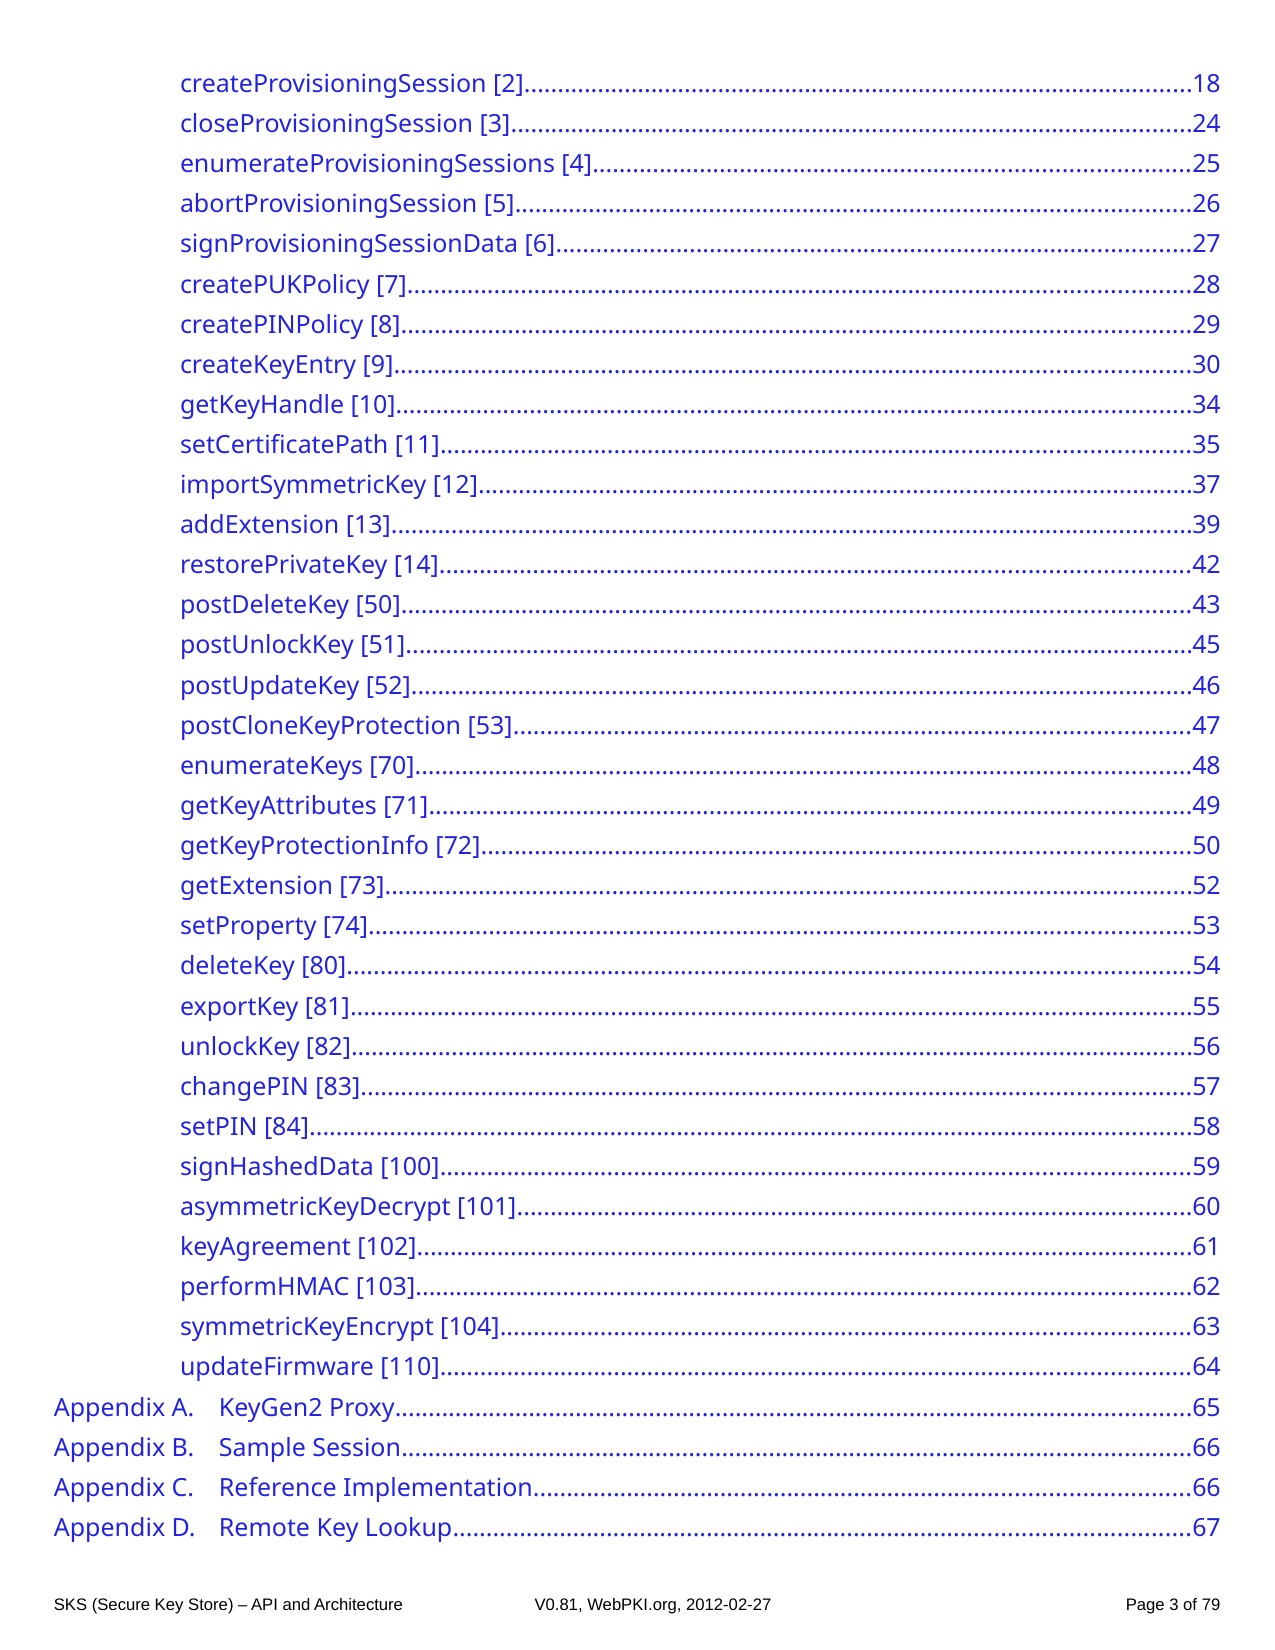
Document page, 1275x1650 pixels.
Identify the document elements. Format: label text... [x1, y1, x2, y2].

text abortProvisioningSession [5] 26 [180, 186, 1221, 220]
text updateFirmware [110] 64 [180, 1349, 1221, 1383]
text addExtension [13] 39 [180, 507, 1221, 541]
text Appendix A. KeyGen2 Proxy 65 [54, 1389, 1221, 1423]
text getKeyAttributes [71] 49 [180, 788, 1221, 822]
text postCloneKeyProtection [53] 47 [180, 707, 1221, 741]
text Appendix C. Reference Implementation 66 [54, 1469, 1221, 1503]
text postUnlockKey [51] 45 [180, 627, 1221, 661]
text setCertificatePath [11] 35 [180, 427, 1221, 461]
text setProperty [74] 53 [180, 908, 1221, 942]
text Appendix B. Sample Session 66 [54, 1429, 1221, 1463]
text createKeyEntry [9] 30 [180, 346, 1221, 381]
text createProvisioningSession [2] 18 [180, 66, 1221, 100]
text enumerateKeys [70] 48 [180, 747, 1221, 782]
text asymmetricKeyDecrypt [101] 60 [180, 1189, 1221, 1223]
text enumerateProvisioningSessions [4] 25 [180, 146, 1221, 180]
text getKeyProtectionInfo [72] 50 [180, 828, 1221, 862]
text createPUKPolicy [7] 28 [180, 266, 1221, 300]
text performHMAC [103] 62 [180, 1269, 1221, 1303]
text signProvisioningSessionData [6] 27 [180, 226, 1221, 260]
text createPINPolicy [8] 29 [180, 306, 1221, 340]
text Appendix D. Remote Key Lookup 67 [54, 1509, 1221, 1543]
text setPIN [84] 58 [180, 1108, 1221, 1142]
text getKeyHandle [10] 34 [180, 387, 1221, 421]
text importSymmetricKey [12] 37 [180, 467, 1221, 501]
text symmetricKeyEncrypt [104] 63 [180, 1309, 1221, 1343]
text exportKey [81] 55 [180, 988, 1221, 1022]
text unlockKey [82] 56 [180, 1028, 1221, 1062]
text signHashedData [100] 59 [180, 1148, 1221, 1183]
text changePIN [83] 57 [180, 1068, 1221, 1102]
text restorePrivateKey [14] 42 [180, 547, 1221, 581]
text postUpdateKey [52] 46 [180, 667, 1221, 701]
text getExtension [73] 52 [180, 868, 1221, 902]
text closeProvisioningSession [3] 24 [180, 106, 1221, 140]
text deleteKey [80] 54 [180, 948, 1221, 982]
text keyAgreement [102] 61 [180, 1229, 1221, 1263]
text postDeleteKey [50] 43 [180, 587, 1221, 621]
